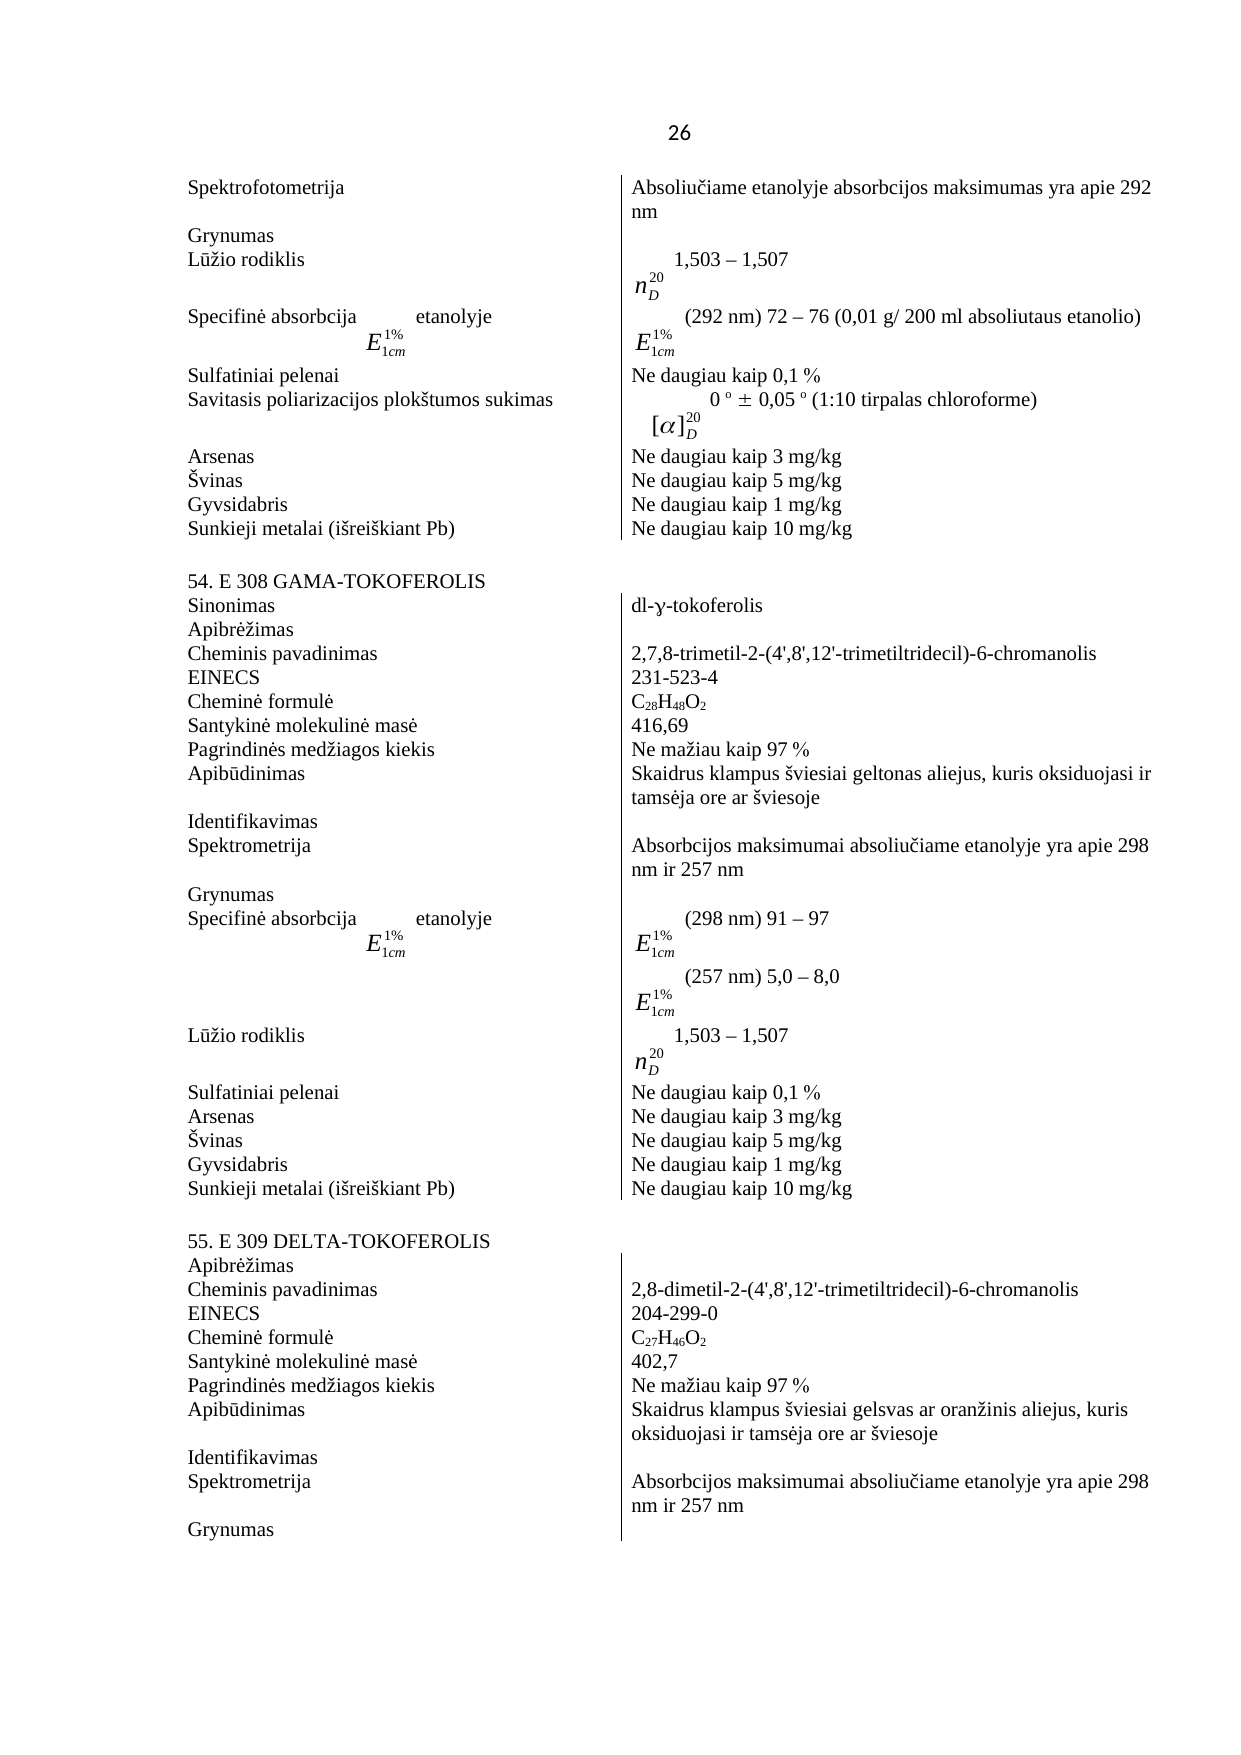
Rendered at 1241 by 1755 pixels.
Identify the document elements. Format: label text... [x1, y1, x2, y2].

table_cell Apibūdinimas [177, 1397, 621, 1445]
table_cell Absoliučiame etanolyje absorbcijos maksimumas yra apie 292 nm [622, 175, 1181, 223]
table_cell Sulfatiniai pelenai [177, 363, 621, 387]
table_cell Pagrindinės medžiagos kiekis [177, 737, 621, 761]
table_cell Spektrofotometrija [177, 175, 621, 223]
table_header 55. E 309 DELTA-TOKOFEROLIS [177, 1229, 1181, 1253]
table_cell Santykinė molekulinė masė [177, 1349, 621, 1373]
table_cell Sinonimas [177, 593, 621, 617]
table_cell Apibūdinimas [177, 761, 621, 809]
table_cell Ne daugiau kaip 1 mg/kg [622, 1152, 1181, 1176]
table_cell (292 nm) 72 – 76 (0,01 g/ 200 ml absoliutaus etanolio) [622, 304, 1181, 363]
table_cell 1,503 – 1,507 [622, 247, 1181, 304]
table_cell Lūžio rodiklis [177, 247, 621, 304]
table_cell EINECS [177, 665, 621, 689]
table_cell Sunkieji metalai (išreiškiant Pb) [177, 1176, 621, 1200]
table_cell Apibrėžimas [177, 617, 621, 641]
table_cell C28H48O2 [622, 689, 1181, 713]
table_cell Gyvsidabris [177, 1152, 621, 1176]
table_cell Arsenas [177, 444, 621, 468]
table_cell [622, 1518, 1181, 1541]
table_cell Ne daugiau kaip 10 mg/kg [622, 516, 1181, 540]
table_cell Ne daugiau kaip 0,1  [622, 1080, 1181, 1104]
table_cell Absorbcijos maksimumai absoliučiame etanolyje yra apie 298 nm ir 257 nm [622, 833, 1181, 881]
table_cell Ne daugiau kaip 10 mg/kg [622, 1176, 1181, 1200]
table_cell Gyvsidabris [177, 492, 621, 516]
table_cell 402,7 [622, 1349, 1181, 1373]
table_cell 204-299-0 [622, 1301, 1181, 1325]
table_cell [622, 809, 1181, 833]
table_cell Identifikavimas [177, 1445, 621, 1469]
table_cell EINECS [177, 1301, 621, 1325]
table_cell (298 nm) 91 – 97 (257 nm) 5,0 – 8,0 [622, 906, 1181, 1023]
table_cell C27H46O2 [622, 1325, 1181, 1349]
table_cell Ne daugiau kaip 0,1  [622, 363, 1181, 387]
table_cell Cheminė formulė [177, 1325, 621, 1349]
table_header 54. E 308 GAMA-TOKOFEROLIS [177, 569, 1181, 593]
table_cell Specifinė absorbcija etanolyje [177, 304, 621, 363]
table_cell 2,8-dimetil-2-(4',8',12'-trimetiltridecil)-6-chromanolis [622, 1277, 1181, 1301]
table_cell Ne mažiau kaip 97  [622, 1373, 1181, 1397]
table_cell Sulfatiniai pelenai [177, 1080, 621, 1104]
table_cell Sunkieji metalai (išreiškiant Pb) [177, 516, 621, 540]
table_cell 1,503 – 1,507 [622, 1023, 1181, 1079]
table_cell Ne mažiau kaip 97  [622, 737, 1181, 761]
table_cell Ne daugiau kaip 3 mg/kg [622, 1104, 1181, 1128]
table_cell [622, 223, 1181, 247]
table_cell 0 o  0,05 o (1:10 tirpalas chloroforme) [622, 387, 1181, 444]
table_cell Spektrometrija [177, 833, 621, 881]
table_cell dl--tokoferolis [622, 593, 1181, 617]
table_cell Identifikavimas [177, 809, 621, 833]
table_cell Grynumas [177, 1518, 621, 1541]
table_cell Skaidrus klampus šviesiai geltonas aliejus, kuris oksiduojasi ir tamsėja ore ar šviesoje [622, 761, 1181, 809]
table_cell Savitasis poliarizacijos plokštumos sukimas [177, 387, 621, 444]
table_cell Pagrindinės medžiagos kiekis [177, 1373, 621, 1397]
table_cell [622, 1445, 1181, 1469]
table_cell Arsenas [177, 1104, 621, 1128]
table_cell Apibrėžimas [177, 1253, 621, 1277]
table_cell Cheminis pavadinimas [177, 1277, 621, 1301]
table_cell Cheminis pavadinimas [177, 641, 621, 665]
table_cell [622, 1253, 1181, 1277]
table_cell 2,7,8-trimetil-2-(4',8',12'-trimetiltridecil)-6-chromanolis [622, 641, 1181, 665]
table_cell [622, 881, 1181, 906]
table_cell Skaidrus klampus šviesiai gelsvas ar oranžinis aliejus, kuris oksiduojasi ir tamsėja ore ar šviesoje [622, 1397, 1181, 1445]
table_cell Lūžio rodiklis [177, 1023, 621, 1079]
table_cell 231-523-4 [622, 665, 1181, 689]
table_cell Grynumas [177, 223, 621, 247]
table_cell Cheminė formulė [177, 689, 621, 713]
table_cell Švinas [177, 1128, 621, 1152]
table_cell Ne daugiau kaip 3 mg/kg [622, 444, 1181, 468]
table_cell Spektrometrija [177, 1469, 621, 1517]
table_cell 416,69 [622, 713, 1181, 737]
table_cell Ne daugiau kaip 1 mg/kg [622, 492, 1181, 516]
table_cell Absorbcijos maksimumai absoliučiame etanolyje yra apie 298 nm ir 257 nm [622, 1469, 1181, 1517]
table_cell Grynumas [177, 881, 621, 906]
table_cell Ne daugiau kaip 5 mg/kg [622, 468, 1181, 492]
table_cell Ne daugiau kaip 5 mg/kg [622, 1128, 1181, 1152]
table_cell Specifinė absorbcija etanolyje [177, 906, 621, 1023]
table_cell [622, 617, 1181, 641]
table_cell Santykinė molekulinė masė [177, 713, 621, 737]
table_cell Švinas [177, 468, 621, 492]
